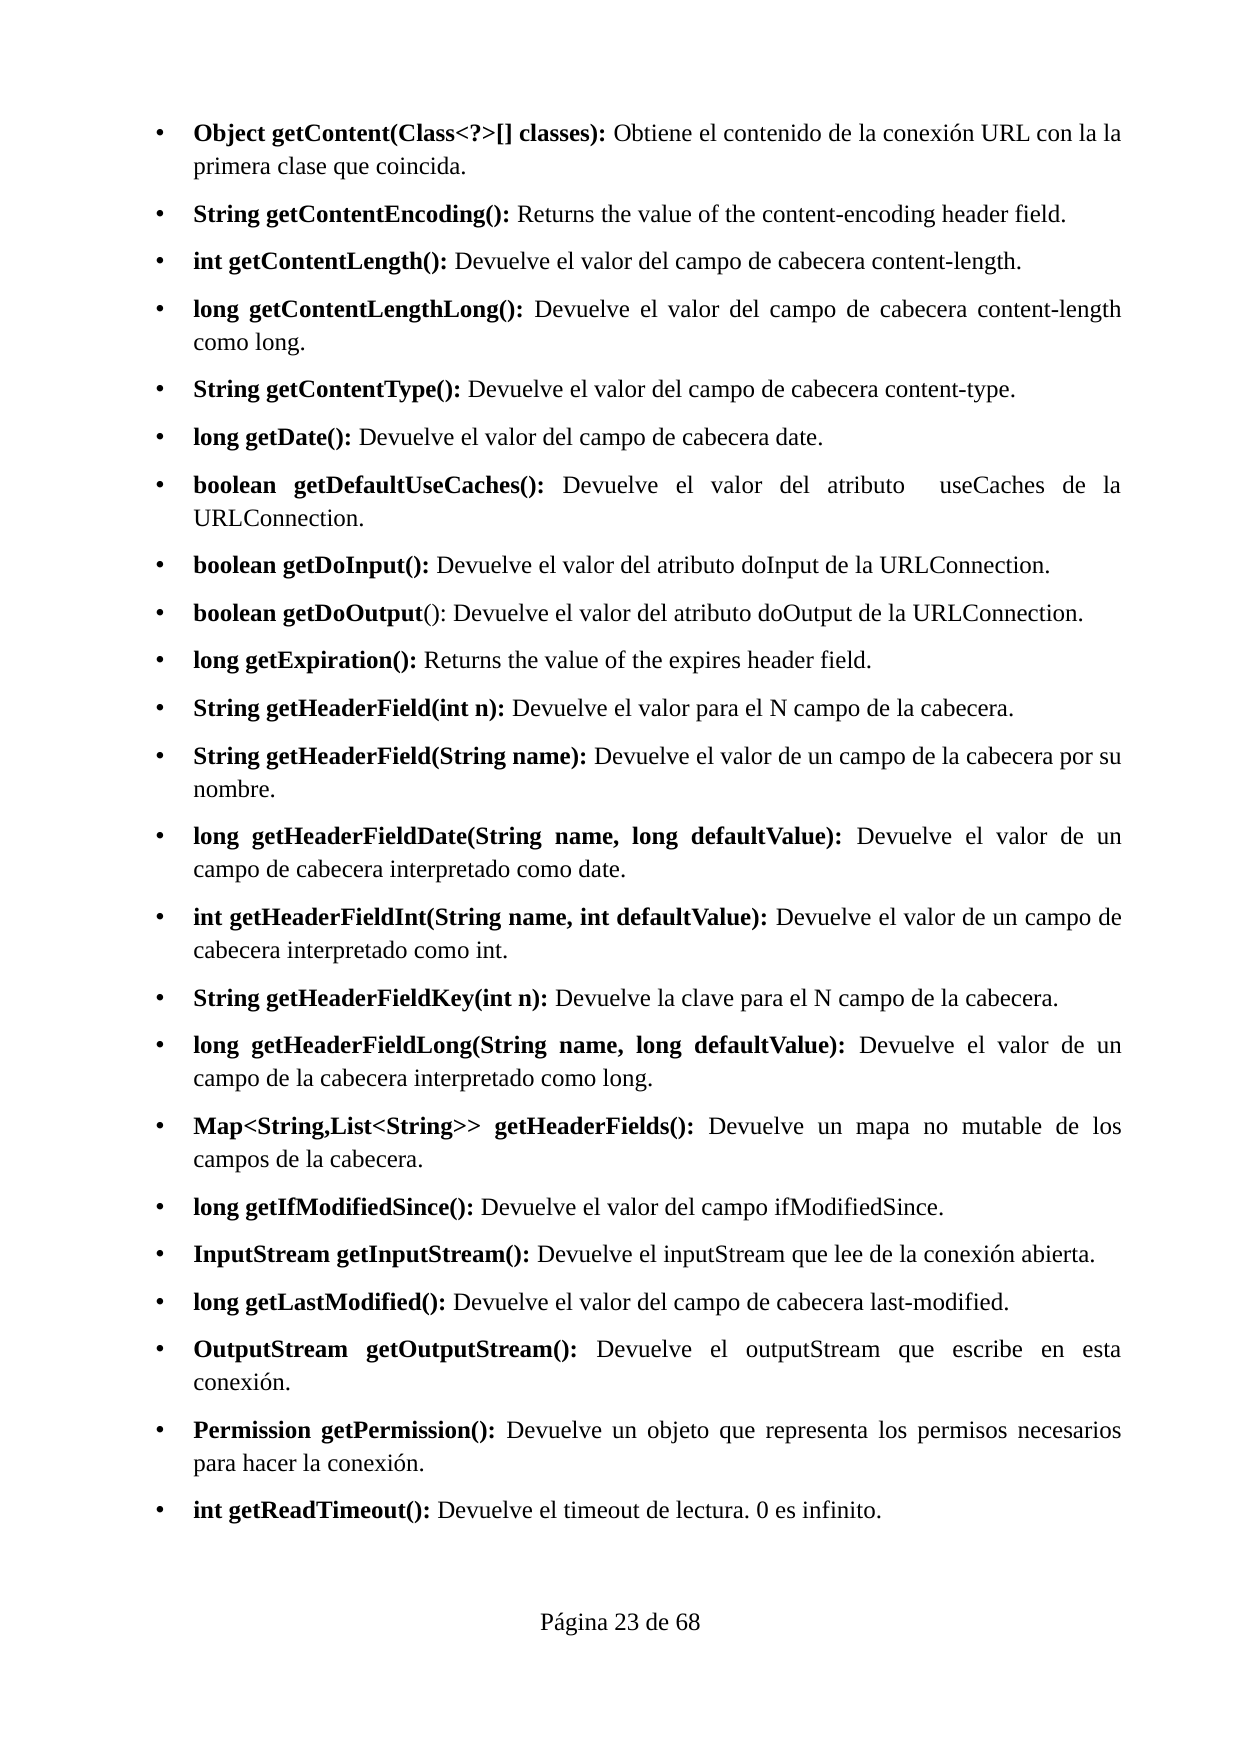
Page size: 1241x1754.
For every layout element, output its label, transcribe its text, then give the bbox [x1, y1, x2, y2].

list Object getContent(Class<?>[] classes): Obtiene el contenido de la conexión URL con la la primera clase que coincida. [156, 118, 1122, 180]
list long getExpiration(): Returns the value of the expires header field. [156, 646, 1122, 674]
list String getContentEncoding(): Returns the value of the content-encoding header field. [156, 199, 1122, 227]
list boolean getDoInput(): Devuelve el valor del atributo doInput de la URLConnection. [156, 550, 1122, 579]
list long getIfModifiedSince(): Devuelve el valor del campo ifModifiedSince. [156, 1192, 1122, 1220]
list int getHeaderFieldInt(String name, int defaultValue): Devuelve el valor de un campo de cabecera interpretado como int. [156, 902, 1122, 964]
list Permission getPermission(): Devuelve un objeto que representa los permisos necesarios para hacer la conexión. [156, 1415, 1122, 1477]
list String getHeaderField(String name): Devuelve el valor de un campo de la cabecera por su nombre. [156, 741, 1122, 803]
list boolean getDefaultUseCaches(): Devuelve el valor del atributo useCaches de la URLConnection. [156, 470, 1122, 532]
list Map<String,List<String>> getHeaderFields(): Devuelve un mapa no mutable de los campos de la cabecera. [156, 1111, 1122, 1173]
list long getHeaderFieldDate(String name, long defaultValue): Devuelve el valor de un campo de cabecera interpretado como date. [156, 821, 1122, 883]
list InputStream getInputStream(): Devuelve el inputStream que lee de la conexión abierta. [156, 1239, 1122, 1268]
list long getHeaderFieldLong(String name, long defaultValue): Devuelve el valor de un campo de la cabecera interpretado como long. [156, 1030, 1122, 1092]
list OutputStream getOutputStream(): Devuelve el outputStream que escribe en esta conexión. [156, 1334, 1122, 1396]
list boolean getDoOutput(): Devuelve el valor del atributo doOutput de la URLConnection. [156, 598, 1122, 627]
list long getLastModified(): Devuelve el valor del campo de cabecera last-modified. [156, 1287, 1122, 1316]
list String getHeaderFieldKey(int n): Devuelve la clave para el N campo de la cabecera. [156, 983, 1122, 1011]
list String getContentType(): Devuelve el valor del campo de cabecera content-type. [156, 374, 1122, 403]
list int getContentLength(): Devuelve el valor del campo de cabecera content-length. [156, 246, 1122, 275]
list long getContentLengthLong(): Devuelve el valor del campo de cabecera content-length como long. [156, 294, 1122, 356]
list long getDate(): Devuelve el valor del campo de cabecera date. [156, 422, 1122, 451]
list String getHeaderField(int n): Devuelve el valor para el N campo de la cabecera. [156, 693, 1122, 722]
list int getReadTimeout(): Devuelve el timeout de lectura. 0 es infinito. [156, 1496, 1122, 1524]
